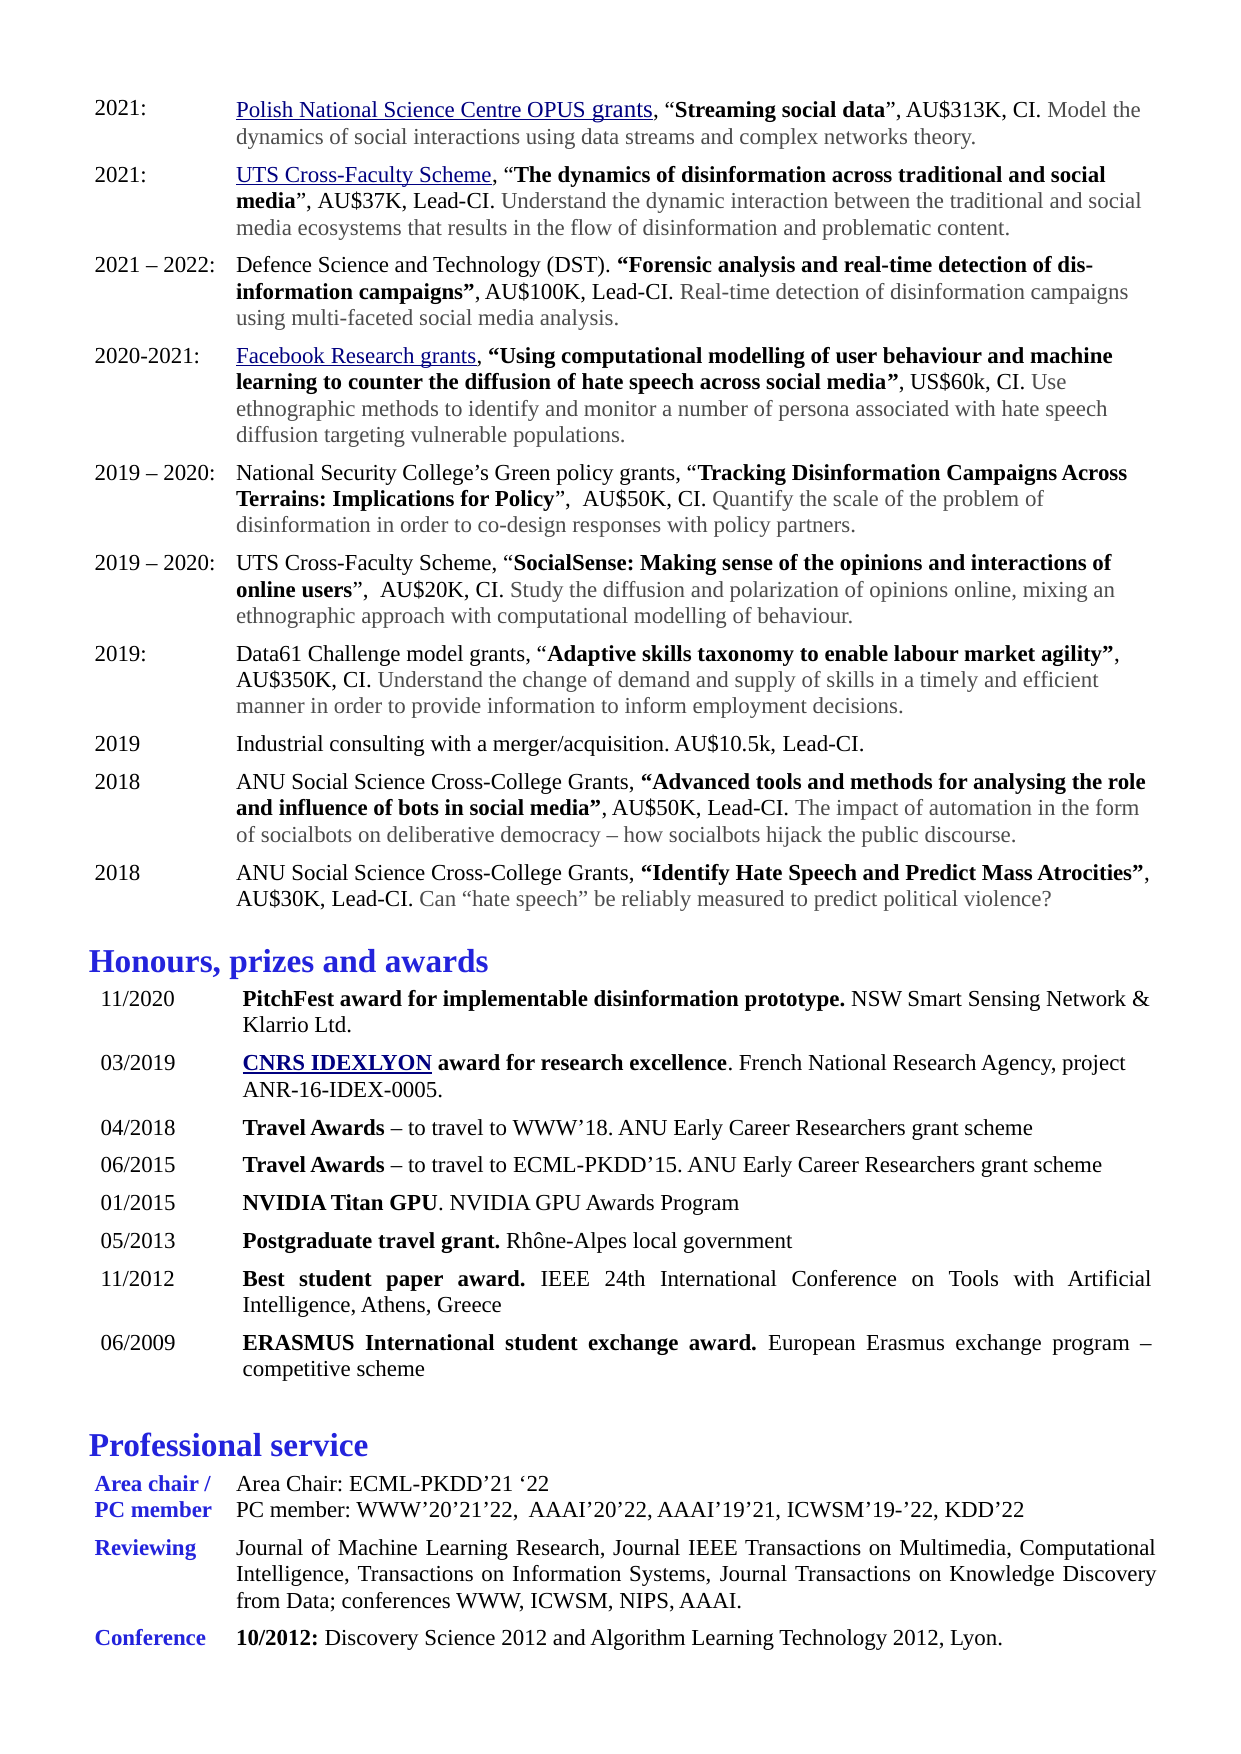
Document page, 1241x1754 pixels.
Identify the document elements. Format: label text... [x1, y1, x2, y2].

table_header Polish National Science Centre OPUS grants, “Streaming social data”, AU$313K, CI. Model the dynamics of social interactions using data streams and complex networks theory. [230, 89, 1164, 155]
table_cell Facebook Research grants, “Using computational modelling of user behaviour and machine learning to counter the diffusion of hate speech across social media”, US$60k, CI. Use ethnographic methods to identify and monitor a number of persona associated with hate speech diffusion targeting vulnerable populations. [230, 336, 1164, 453]
table_header 11/2020 [89, 980, 231, 1044]
table_header Area Chair: ECML-PKDD’21 ‘22 PC member: WWW’20’21’22, AAAI’20’22, AAAI’19’21, ICWSM’19-’22, KDD’22 [230, 1464, 1163, 1528]
table_cell ANU Social Science Cross-College Grants, “Advanced tools and methods for analysing the role and influence of bots in social media”, AU$50K, Lead-CI. The impact of automation in the form of socialbots on deliberative democracy – how socialbots hijack the public discourse. [230, 763, 1164, 853]
table_cell 2021: [89, 155, 230, 246]
table_header 2021: [89, 89, 230, 155]
table_cell 11/2012 [89, 1259, 231, 1323]
table_cell ERASMUS International student exchange award. European Erasmus exchange program – competitive scheme [231, 1323, 1163, 1387]
table_cell UTS Cross-Faculty Scheme, “SocialSense: Making sense of the opinions and interactions of online users”, AU$20K, CI. Study the diffusion and polarization of opinions online, mixing an ethnographic approach with computational modelling of behaviour. [230, 544, 1164, 634]
table_cell Reviewing [89, 1528, 230, 1619]
table_cell 2019 [89, 725, 230, 762]
table_cell National Security College’s Green policy grants, “Tracking Disinformation Campaigns Across Terrains: Implications for Policy”, AU$50K, CI. Quantify the scale of the problem of disinformation in order to co‐design responses with policy partners. [230, 453, 1164, 543]
table_header PitchFest award for implementable disinformation prototype. NSW Smart Sensing Network & Klarrio Ltd. [231, 980, 1163, 1044]
table_cell 2021 – 2022: [89, 246, 230, 336]
table_cell CNRS IDEXLYON award for research excellence. French National Research Agency, project ANR-16-IDEX-0005. [231, 1044, 1163, 1108]
table_cell Data61 Challenge model grants, “Adaptive skills taxonomy to enable labour market agility”, AU$350K, CI. Understand the change of demand and supply of skills in a timely and efficient manner in order to provide information to inform employment decisions. [230, 634, 1164, 724]
table_cell Industrial consulting with a merger/acquisition. AU$10.5k, Lead-CI. [230, 725, 1164, 762]
table_cell 2018 [89, 763, 230, 853]
table_cell 2018 [89, 853, 230, 917]
table_cell ANU Social Science Cross-College Grants, “Identify Hate Speech and Predict Mass Atrocities”, AU$30K, Lead-CI. Can “hate speech” be reliably measured to predict political violence? [230, 853, 1164, 917]
table_cell Travel Awards – to travel to WWW’18. ANU Early Career Researchers grant scheme [231, 1108, 1163, 1146]
table_cell Defence Science and Technology (DST). “Forensic analysis and real-time detection of dis-information campaigns”, AU$100K, Lead-CI. Real-time detection of disinformation campaigns using multi-faceted social media analysis. [230, 246, 1164, 336]
table_cell Travel Awards – to travel to ECML-PKDD’15. ANU Early Career Researchers grant scheme [231, 1146, 1163, 1183]
table_cell 01/2015 [89, 1184, 231, 1221]
table_cell 06/2009 [89, 1323, 231, 1387]
table_cell 2020-2021: [89, 336, 230, 453]
table_cell Conference [89, 1619, 230, 1657]
text Professional service [88, 1426, 1152, 1464]
table_cell 2019 – 2020: [89, 453, 230, 543]
table_cell Best student paper award. IEEE 24th International Conference on Tools with Artificial Intelligence, Athens, Greece [231, 1259, 1163, 1323]
table_cell 03/2019 [89, 1044, 231, 1108]
table_cell 05/2013 [89, 1221, 231, 1259]
table_cell 06/2015 [89, 1146, 231, 1183]
text Honours, prizes and awards [88, 941, 1152, 979]
table_cell 2019: [89, 634, 230, 724]
table_cell 2019 – 2020: [89, 544, 230, 634]
table_header Area chair / PC member [89, 1464, 230, 1528]
table_cell Postgraduate travel grant. Rhône-Alpes local government [231, 1221, 1163, 1259]
table_cell UTS Cross-Faculty Scheme, “The dynamics of disinformation across traditional and social media”, AU$37K, Lead-CI. Understand the dynamic interaction between the traditional and social media ecosystems that results in the flow of disinformation and problematic content. [230, 155, 1164, 246]
table_cell NVIDIA Titan GPU. NVIDIA GPU Awards Program [231, 1184, 1163, 1221]
table_cell 04/2018 [89, 1108, 231, 1146]
table_cell Journal of Machine Learning Research, Journal IEEE Transactions on Multimedia, Computational Intelligence, Transactions on Information Systems, Journal Transactions on Knowledge Discovery from Data; conferences WWW, ICWSM, NIPS, AAAI. [230, 1528, 1163, 1619]
table_cell 10/2012: Discovery Science 2012 and Algorithm Learning Technology 2012, Lyon. [230, 1619, 1163, 1657]
